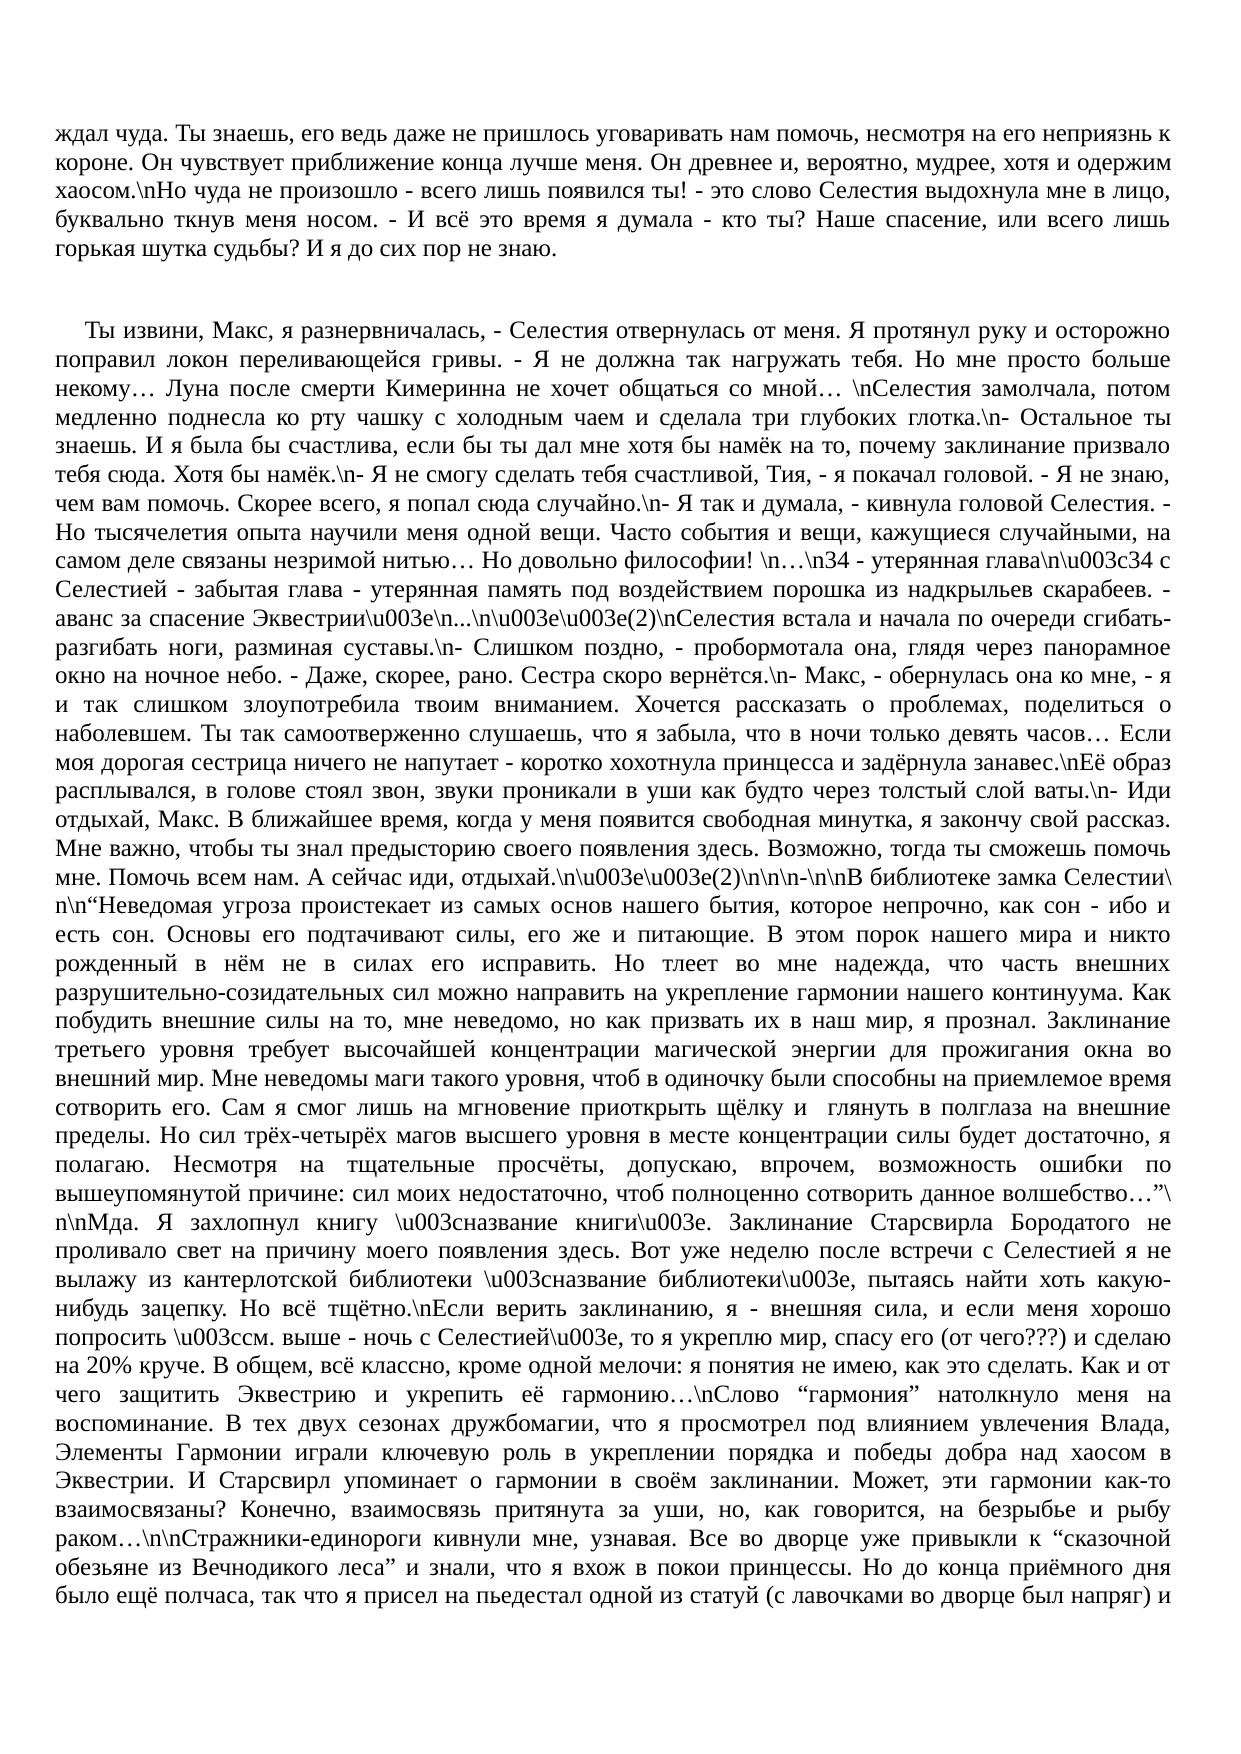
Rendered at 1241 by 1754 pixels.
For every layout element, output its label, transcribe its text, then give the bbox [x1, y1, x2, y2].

text Ты извини, Макс, я разнервничалась, - Селестия отвернулась от меня. Я протянул руку и осторожно поправил локон переливающейся гривы. - Я не должна так нагружать тебя. Но мне просто больше некому… Луна после смерти Кимеринна не хочет общаться со мной… \nСелестия замолчала, потом медленно поднесла ко рту чашку с холодным чаем и сделала три глубоких глотка.\n- Остальное ты знаешь. И я была бы счастлива, если бы ты дал мне хотя бы намёк на то, почему заклинание призвало тебя сюда. Хотя бы намёк.\n- Я не смогу сделать тебя счастливой, Тия, - я покачал головой. - Я не знаю, чем вам помочь. Скорее всего, я попал сюда случайно.\n- Я так и думала, - кивнула головой Селестия. - Но тысячелетия опыта научили меня одной вещи. Часто события и вещи, кажущиеся случайными, на самом деле связаны незримой нитью… Но довольно философии! \n…\n34 - утерянная глава\n\u003c34 с Селестией - забытая глава - утерянная память под воздействием порошка из надкрыльев скарабеев. - аванс за спасение Эквестрии\u003e\n...\n\u003e\u003e(2)\nСелестия встала и начала по очереди сгибать-разгибать ноги, разминая суставы.\n- Слишком поздно, - пробормотала она, глядя через панорамное окно на ночное небо. - Даже, скорее, рано. Сестра скоро вернётся.\n- Макс, - обернулась она ко мне, - я и так слишком злоупотребила твоим вниманием. Хочется рассказать о проблемах, поделиться о наболевшем. Ты так самоотверженно слушаешь, что я забыла, что в ночи только девять часов… Если моя дорогая сестрица ничего не напутает - коротко хохотнула принцесса и задёрнула занавес.\nЕё образ расплывался, в голове стоял звон, звуки проникали в уши как будто через толстый слой ваты.\n- Иди отдыхай, Макс. В ближайшее время, когда у меня появится свободная минутка, я закончу свой рассказ. Мне важно, чтобы ты знал предысторию своего появления здесь. Возможно, тогда ты сможешь помочь мне. Помочь всем нам. А сейчас иди, отдыхай.\n\u003e\u003e(2)\n\n\n-\n\nВ библиотеке замка Селестии\n\n“Неведомая угроза проистекает из самых основ нашего бытия, которое непрочно, как сон - ибо и есть сон. Основы его подтачивают силы, его же и питающие. В этом порок нашего мира и никто рожденный в нём не в силах его исправить. Но тлеет во мне надежда, что часть внешних разрушительно-созидательных сил можно направить на укрепление гармонии нашего континуума. Как побудить внешние силы на то, мне неведомо, но как призвать их в наш мир, я прознал. Заклинание третьего уровня требует высочайшей концентрации магической энергии для прожигания окна во внешний мир. Мне неведомы маги такого уровня, чтоб в одиночку были способны на приемлемое время сотворить его. Сам я смог лишь на мгновение приоткрыть щёлку и глянуть в полглаза на внешние пределы. Но сил трёх-четырёх магов высшего уровня в месте концентрации силы будет достаточно, я полагаю. Несмотря на тщательные просчёты, допускаю, впрочем, возможность ошибки по вышеупомянутой причине: сил моих недостаточно, чтоб полноценно сотворить данное волшебство…”\n\nМда. Я захлопнул книгу \u003cназвание книги\u003e. Заклинание Старсвирла Бородатого не проливало свет на причину моего появления здесь. Вот уже неделю после встречи с Селестией я не вылажу из кантерлотской библиотеки \u003cназвание библиотеки\u003e, пытаясь найти хоть какую-нибудь зацепку. Но всё тщётно.\nЕсли верить заклинанию, я - внешняя сила, и если меня хорошо попросить \u003cсм. выше - ночь с Селестией\u003e, то я укреплю мир, спасу его (от чего???) и сделаю на 20% круче. В общем, всё классно, кроме одной мелочи: я понятия не имею, как это сделать. Как и от чего защитить Эквестрию и укрепить её гармонию…\nСлово “гармония” натолкнуло меня на воспоминание. В тех двух сезонах дружбомагии, что я просмотрел под влиянием увлечения Влада, Элементы Гармонии играли ключевую роль в укреплении порядка и победы добра над хаосом в Эквестрии. И Старсвирл упоминает о гармонии в своём заклинании. Может, эти гармонии как-то взаимосвязаны? Конечно, взаимосвязь притянута за уши, но, как говорится, на безрыбье и рыбу раком…\n\nСтражники-единороги кивнули мне, узнавая. Все во дворце уже привыкли к “сказочной обезьяне из Вечнодикого леса” и знали, что я вхож в покои принцессы. Но до конца приёмного дня было ещё полчаса, так что я присел на пьедестал одной из статуй (с лавочками во дворце был напряг) и [55, 316, 1172, 1609]
text ждал чуда. Ты знаешь, его ведь даже не пришлось уговаривать нам помочь, несмотря на его неприязнь к короне. Он чувствует приближение конца лучше меня. Он древнее и, вероятно, мудрее, хотя и одержим хаосом.\nНо чуда не произошло - всего лишь появился ты! - это слово Селестия выдохнула мне в лицо, буквально ткнув меня носом. - И всё это время я думала - кто ты? Наше спасение, или всего лишь горькая шутка судьбы? И я до сих пор не знаю. [55, 118, 1172, 262]
